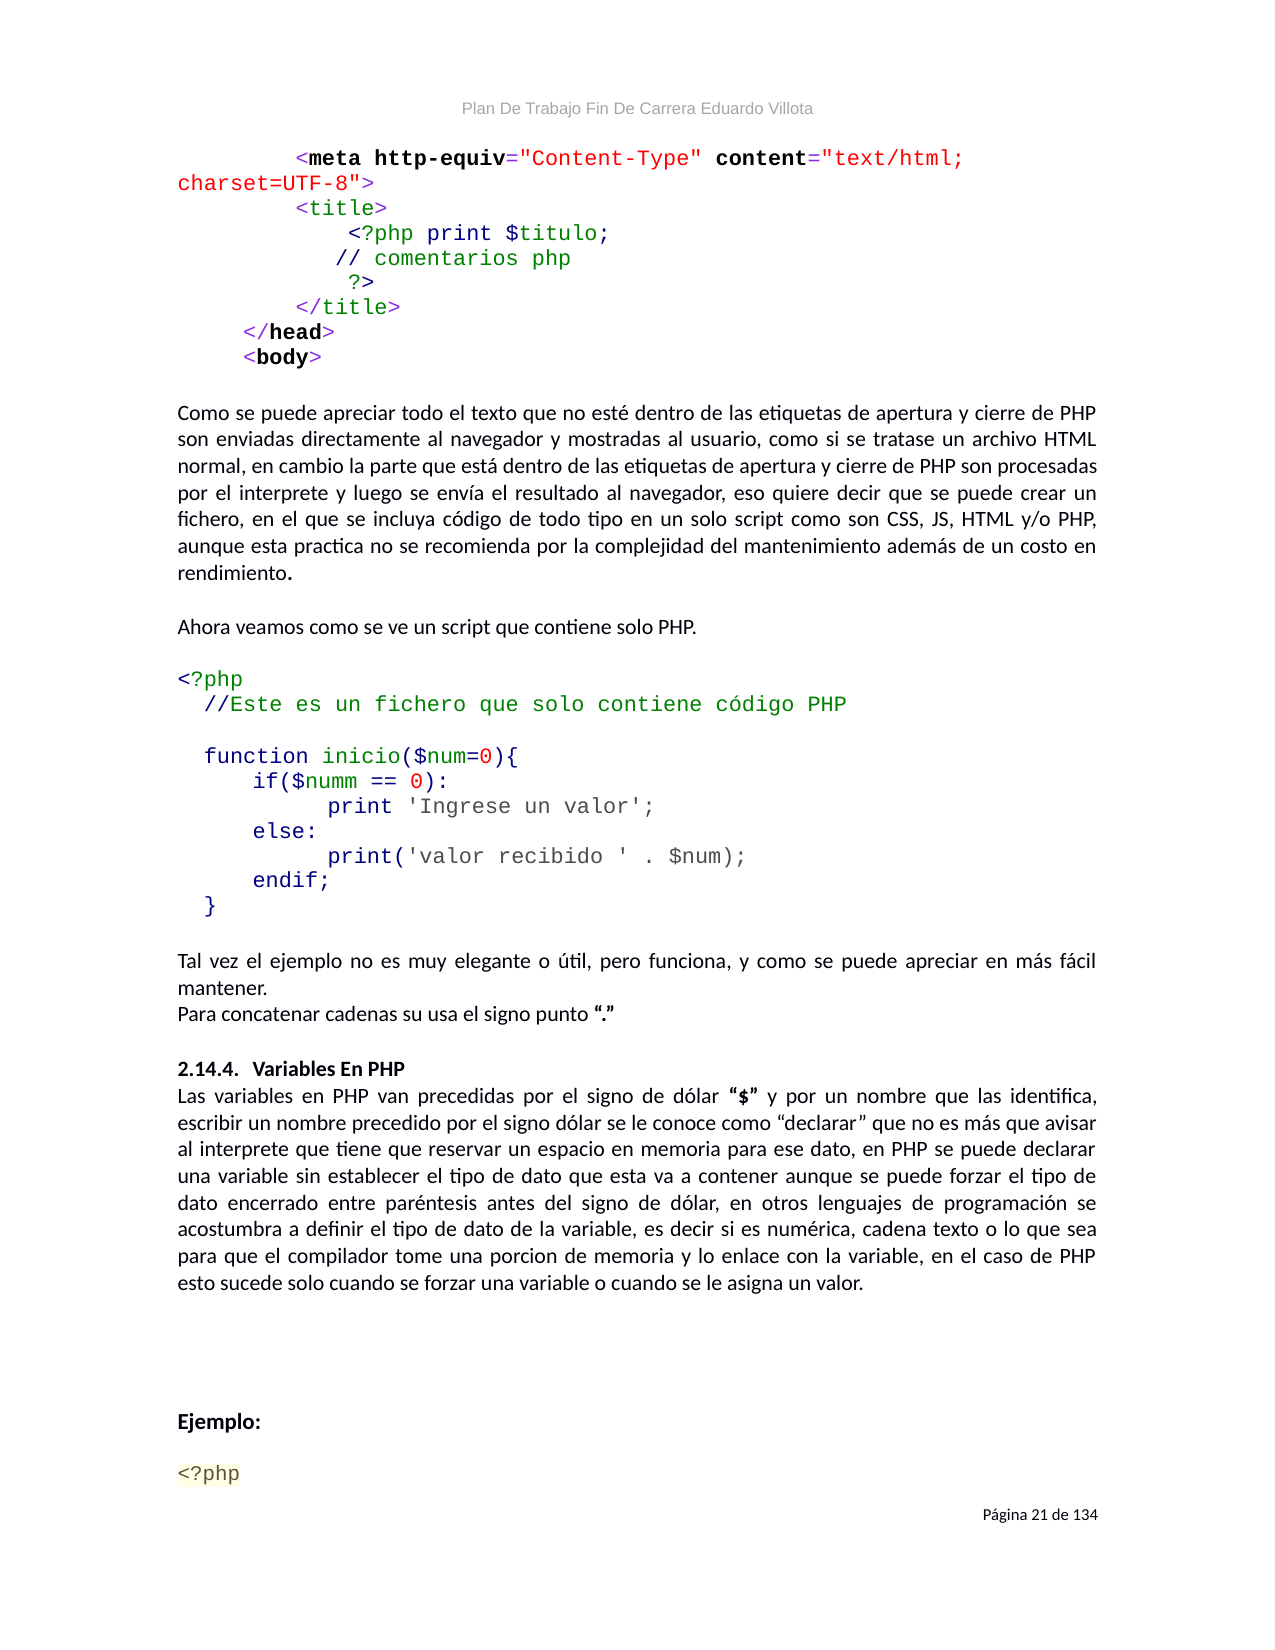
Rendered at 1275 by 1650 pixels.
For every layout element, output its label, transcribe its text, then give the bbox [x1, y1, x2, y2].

text Ejemplo: [177, 1407, 1098, 1435]
text Tal vez el ejemplo no es muy elegante o útil, pero funciona, y como se puede apreciar en más fácil mantener. [177, 947, 1098, 1001]
text <?php [177, 1463, 1098, 1487]
text <body> [177, 346, 1098, 371]
text Para concatenar cadenas su usa el signo punto “.” [177, 1001, 1098, 1027]
text //Este es un fichero que solo contiene código PHP [177, 693, 1098, 718]
text print 'Ingrese un valor'; [177, 795, 1098, 820]
text Ahora veamos como se ve un script que contiene solo PHP. [177, 613, 1098, 640]
text // comentarios php [177, 247, 1098, 272]
text function inicio($num=0){ [177, 746, 1098, 771]
text else: [177, 820, 1098, 845]
text print('valor recibido ' . $num); [177, 845, 1098, 870]
text 2.14.4. Variables En PHP [177, 1055, 1098, 1082]
text </head> [177, 321, 1098, 346]
text Las variables en PHP van precedidas por el signo de dólar “$” y por un nombre que las identifica, escribir un nombre precedido por el signo dólar se le conoce como “declarar” que no es más que avisar al interprete que tiene que reservar un espacio en memoria para ese dato, en PHP se puede declarar una variable sin establecer el tipo de dato que esta va a contener aunque se puede forzar el tipo de dato encerrado entre paréntesis antes del signo de dólar, en otros lenguajes de programación se acostumbra a definir el tipo de dato de la variable, es decir si es numérica, cadena texto o lo que sea para que el compilador tome una porcion de memoria y lo enlace con la variable, en el caso de PHP esto sucede solo cuando se forzar una variable o cuando se le asigna un valor. [177, 1082, 1098, 1295]
text ?> [177, 272, 1098, 296]
text if($numm == 0): [177, 771, 1098, 795]
text Como se puede apreciar todo el texto que no esté dentro de las etiquetas de apertura y cierre de PHP son enviadas directamente al navegador y mostradas al usuario, como si se tratase un archivo HTML normal, en cambio la parte que está dentro de las etiquetas de apertura y cierre de PHP son procesadas por el interprete y luego se envía el resultado al navegador, eso quiere decir que se puede crear un fichero, en el que se incluya código de todo tipo en un solo script como son CSS, JS, HTML y/o PHP, aunque esta practica no se recomienda por la complejidad del mantenimiento además de un costo en rendimiento. [177, 399, 1098, 585]
text <title> [177, 197, 1098, 222]
text <?php print $titulo; [177, 222, 1098, 247]
text } [177, 894, 1098, 919]
text </title> [177, 296, 1098, 321]
text <meta http-equiv="Content-Type" content="text/html; charset=UTF-8"> [177, 148, 1098, 197]
text <?php [177, 668, 1098, 693]
text endif; [177, 870, 1098, 894]
